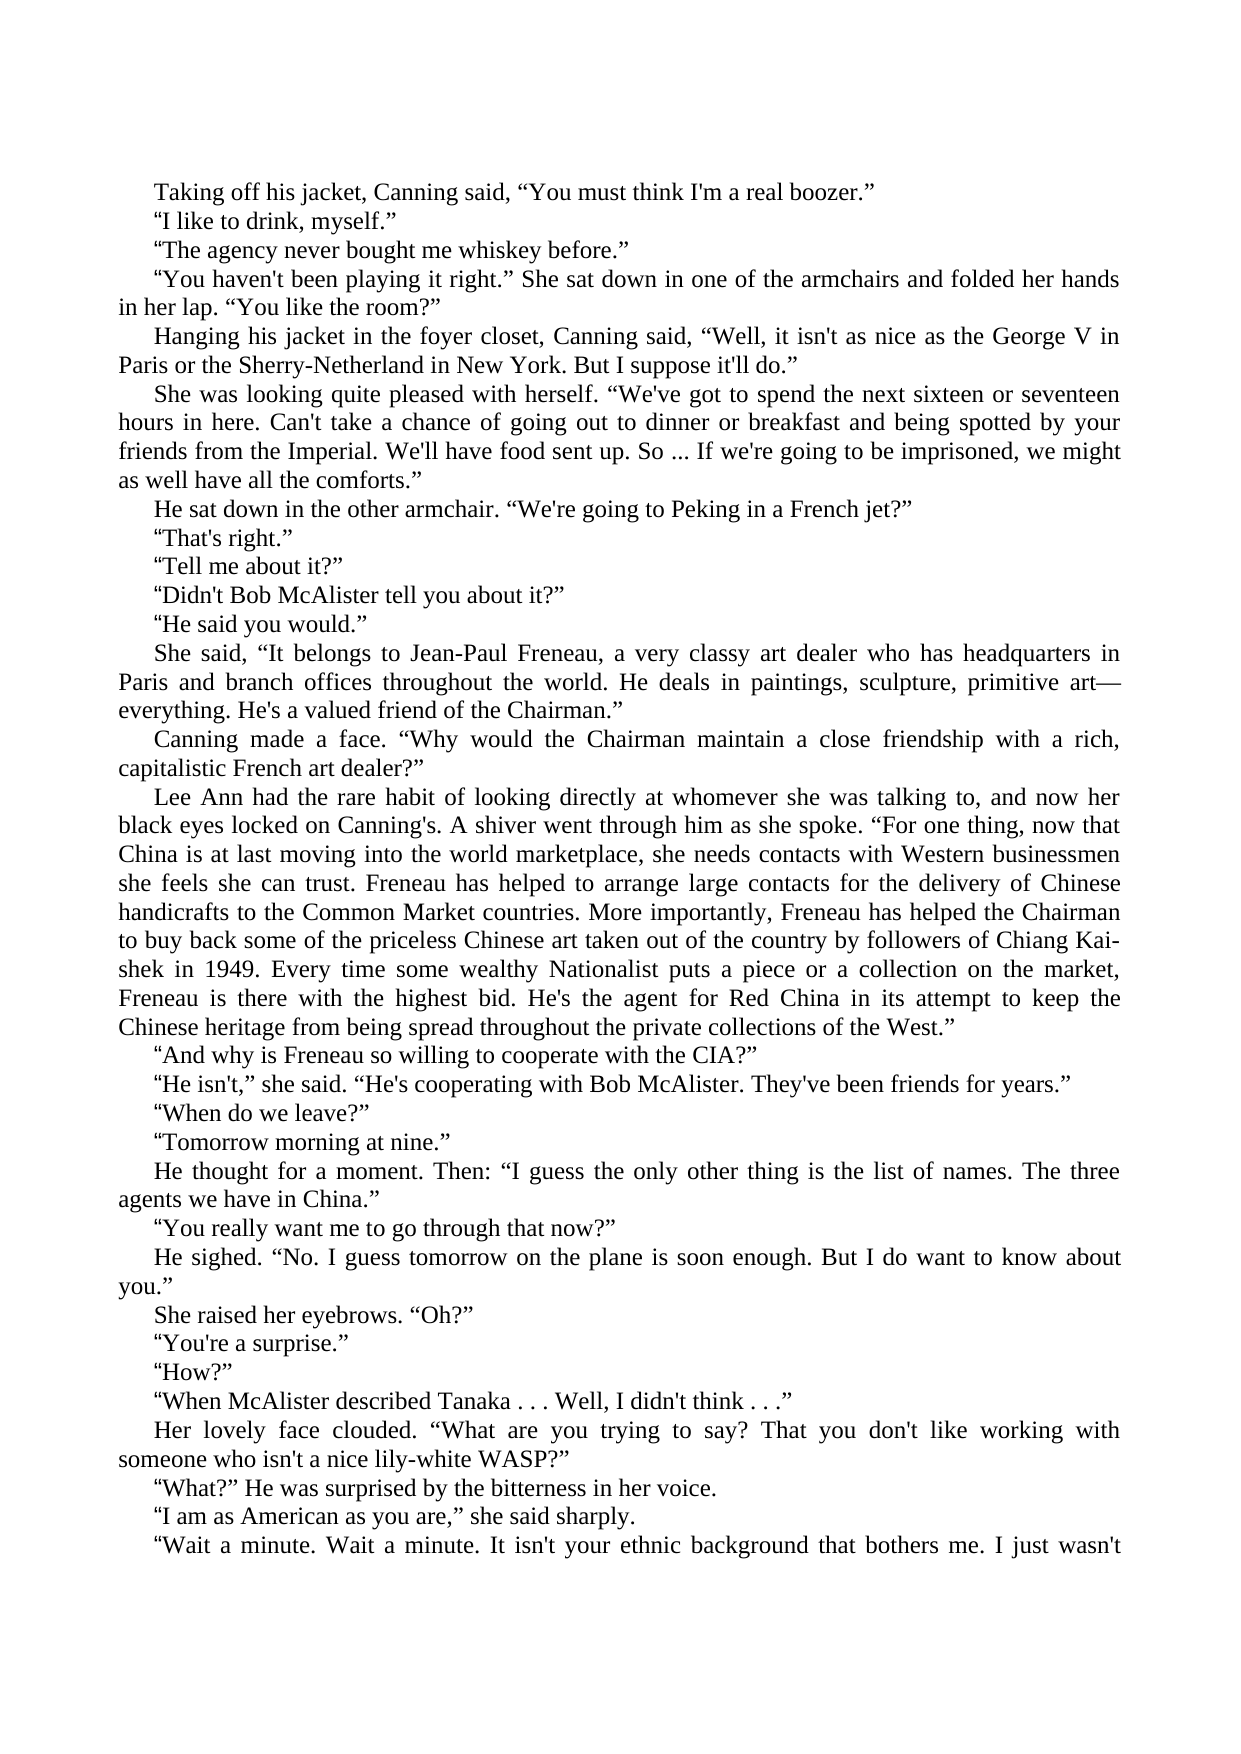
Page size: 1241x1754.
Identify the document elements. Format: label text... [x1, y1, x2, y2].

text She was looking quite pleased with herself. “We've got to spend the next sixteen or seventeen hours in here. Can't take a chance of going out to dinner or breakfast and being spotted by your friends from the Imperial. We'll have food sent up. So ... If we're going to be imprisoned, we might as well have all the comforts.” [118, 379, 1122, 494]
text Her lovely face clouded. “What are you trying to say? That you don't like working with someone who isn't a nice lily-white WASP?” [118, 1415, 1122, 1472]
text He thought for a moment. Then: “I guess the only other thing is the list of names. The three agents we have in China.” [118, 1156, 1122, 1213]
text “I am as American as you are,” she said sharply. [118, 1501, 1122, 1530]
text “You're a surprise.” [118, 1328, 1122, 1357]
text “That's right.” [118, 522, 1122, 551]
text “When McAlister described Tanaka . . . Well, I didn't think . . .” [118, 1386, 1122, 1415]
text Hanging his jacket in the foyer closet, Canning said, “Well, it isn't as nice as the George V in Paris or the Sherry-Netherland in New York. But I suppose it'll do.” [118, 321, 1122, 379]
text “Didn't Bob McAlister tell you about it?” [118, 580, 1122, 609]
text “He isn't,” she said. “He's cooperating with Bob McAlister. They've been friends for years.” [118, 1069, 1122, 1098]
text He sighed. “No. I guess tomorrow on the plane is soon enough. But I do want to know about you.” [118, 1242, 1122, 1300]
text Canning made a face. “Why would the Chairman maintain a close friendship with a rich, capitalistic French art dealer?” [118, 724, 1122, 782]
text “What?” He was surprised by the bitterness in her voice. [118, 1472, 1122, 1501]
text “And why is Freneau so willing to cooperate with the CIA?” [118, 1040, 1122, 1069]
text Lee Ann had the rare habit of looking directly at whomever she was talking to, and now her black eyes locked on Canning's. A shiver went through him as she spoke. “For one thing, now that China is at last moving into the world marketplace, she needs contacts with Western businessmen she feels she can trust. Freneau has helped to arrange large contacts for the delivery of Chinese handicrafts to the Common Market countries. More importantly, Freneau has helped the Chairman to buy back some of the priceless Chinese art taken out of the country by followers of Chiang Kai-shek in 1949. Every time some wealthy Nationalist puts a piece or a collection on the market, Freneau is there with the highest bid. He's the agent for Red China in its attempt to keep the Chinese heritage from being spread throughout the private collections of the West.” [118, 782, 1122, 1040]
text Taking off his jacket, Canning said, “You must think I'm a real boozer.” [118, 177, 1122, 206]
text “When do we leave?” [118, 1098, 1122, 1127]
text She said, “It belongs to Jean-Paul Freneau, a very classy art dealer who has headquarters in Paris and branch offices throughout the world. He deals in paintings, sculpture, primitive art—everything. He's a valued friend of the Chairman.” [118, 638, 1122, 724]
text He sat down in the other armchair. “We're going to Peking in a French jet?” [118, 494, 1122, 522]
text “I like to drink, myself.” [118, 206, 1122, 235]
text “You really want me to go through that now?” [118, 1213, 1122, 1242]
text “Tell me about it?” [118, 551, 1122, 580]
text “Tomorrow morning at nine.” [118, 1127, 1122, 1156]
text “How?” [118, 1357, 1122, 1386]
text “The agency never bought me whiskey before.” [118, 235, 1122, 264]
text She raised her eyebrows. “Oh?” [118, 1300, 1122, 1328]
text “Wait a minute. Wait a minute. It isn't your ethnic background that bothers me. I just wasn't [118, 1530, 1122, 1559]
text “You haven't been playing it right.” She sat down in one of the armchairs and folded her hands in her lap. “You like the room?” [118, 264, 1122, 321]
text “He said you would.” [118, 609, 1122, 638]
